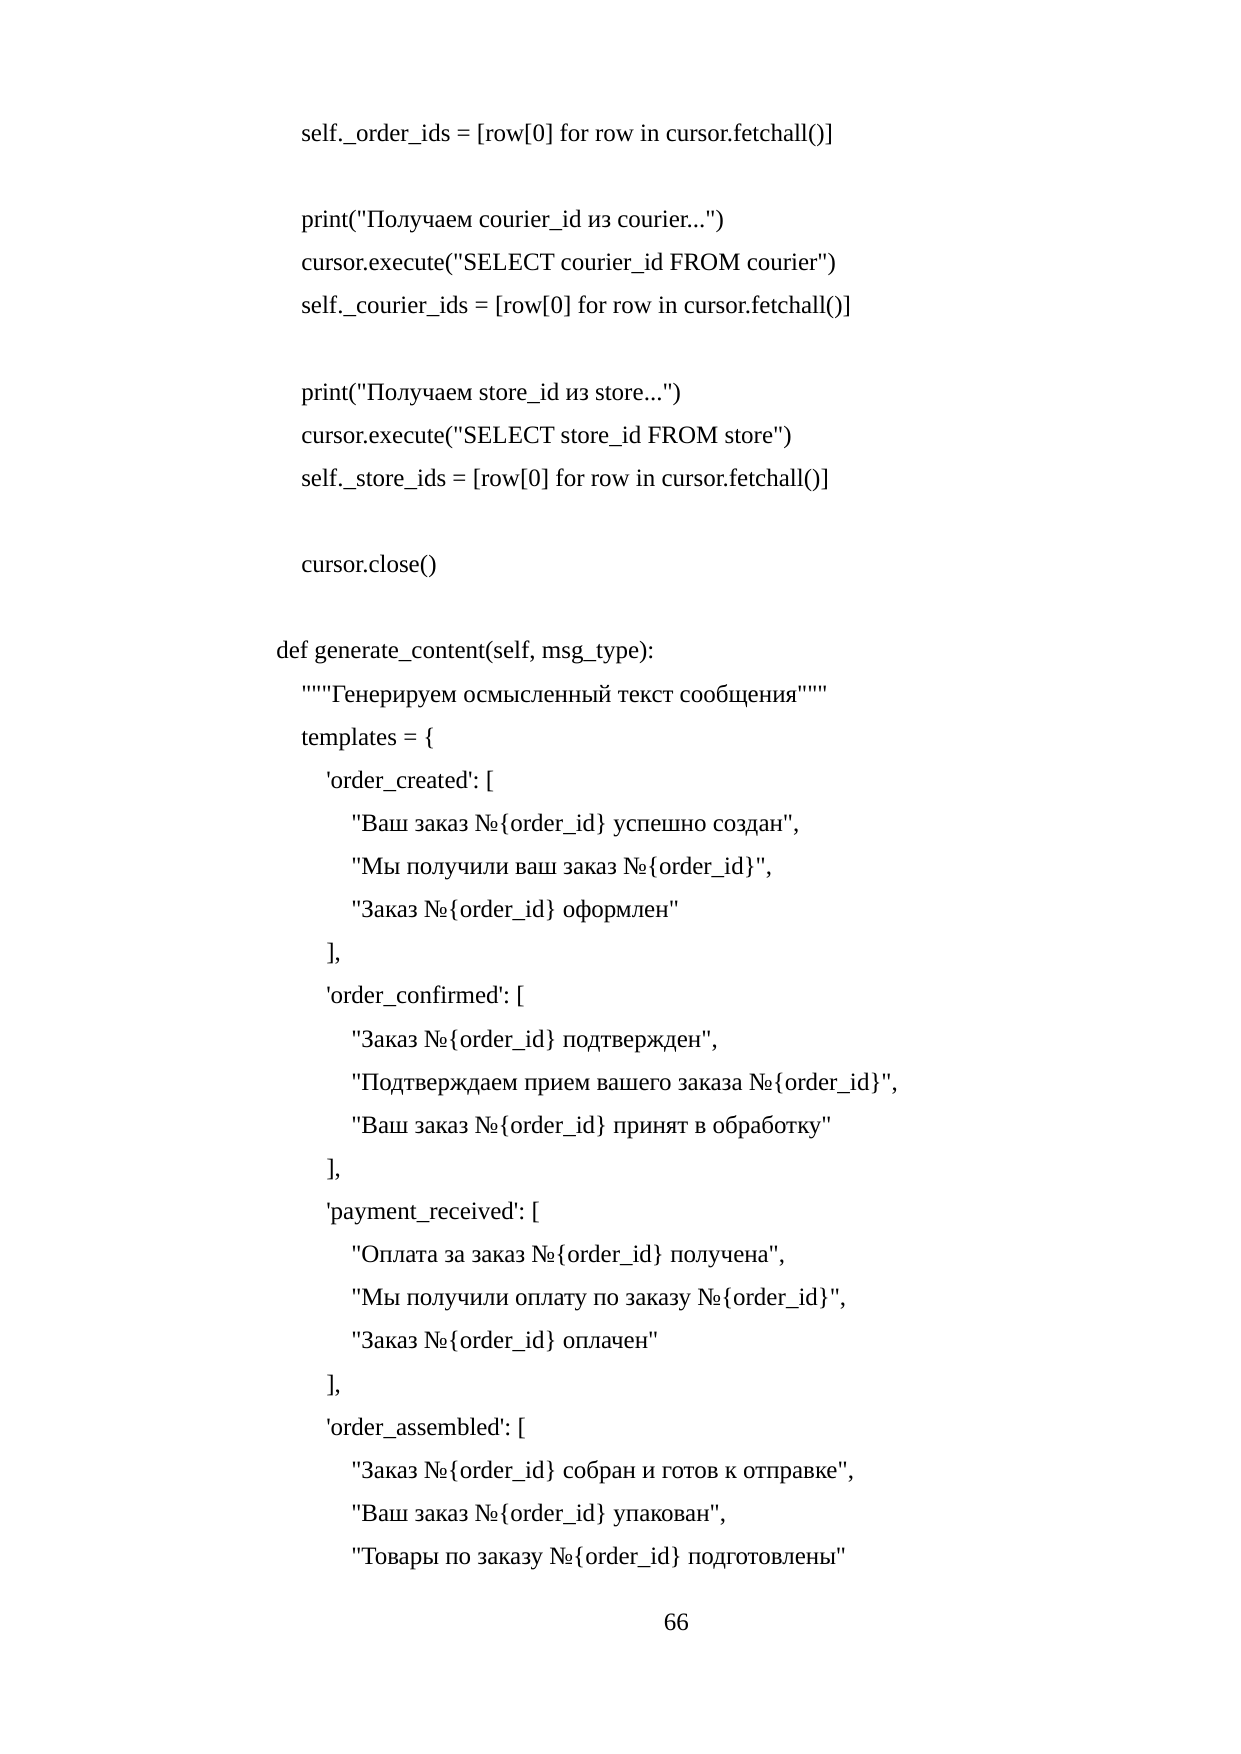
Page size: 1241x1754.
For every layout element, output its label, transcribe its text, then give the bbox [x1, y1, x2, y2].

text cursor.close() [177, 549, 1181, 578]
text 'payment_received': [ [177, 1196, 1181, 1225]
text "Заказ №{order_id} оплачен" [177, 1326, 1181, 1354]
text "Мы получили оплату по заказу №{order_id}", [177, 1282, 1181, 1311]
text "Заказ №{order_id} подтвержден", [177, 1024, 1181, 1052]
text "Мы получили ваш заказ №{order_id}", [177, 851, 1181, 880]
text "Ваш заказ №{order_id} успешно создан", [177, 808, 1181, 837]
text self._order_ids = [row[0] for row in cursor.fetchall()] [177, 118, 1181, 147]
text print("Получаем store_id из store...") [177, 377, 1181, 406]
text "Подтверждаем прием вашего заказа №{order_id}", [177, 1067, 1181, 1096]
text print("Получаем courier_id из courier...") [177, 204, 1181, 233]
text 'order_created': [ [177, 765, 1181, 794]
text self._courier_ids = [row[0] for row in cursor.fetchall()] [177, 291, 1181, 319]
text "Заказ №{order_id} оформлен" [177, 894, 1181, 923]
text "Оплата за заказ №{order_id} получена", [177, 1239, 1181, 1268]
text ], [177, 1369, 1181, 1397]
text cursor.execute("SELECT store_id FROM store") [177, 420, 1181, 449]
text "Ваш заказ №{order_id} упакован", [177, 1498, 1181, 1527]
text def generate_content(self, msg_type): [177, 636, 1181, 664]
text cursor.execute("SELECT courier_id FROM courier") [177, 247, 1181, 276]
text "Товары по заказу №{order_id} подготовлены" [177, 1541, 1181, 1570]
text 'order_assembled': [ [177, 1412, 1181, 1441]
text self._store_ids = [row[0] for row in cursor.fetchall()] [177, 463, 1181, 492]
text templates = { [177, 722, 1181, 751]
text "Заказ №{order_id} собран и готов к отправке", [177, 1455, 1181, 1484]
text ], [177, 937, 1181, 966]
text 'order_confirmed': [ [177, 981, 1181, 1009]
text ], [177, 1153, 1181, 1182]
text """Генерируем осмысленный текст сообщения""" [177, 679, 1181, 707]
text "Ваш заказ №{order_id} принят в обработку" [177, 1110, 1181, 1139]
